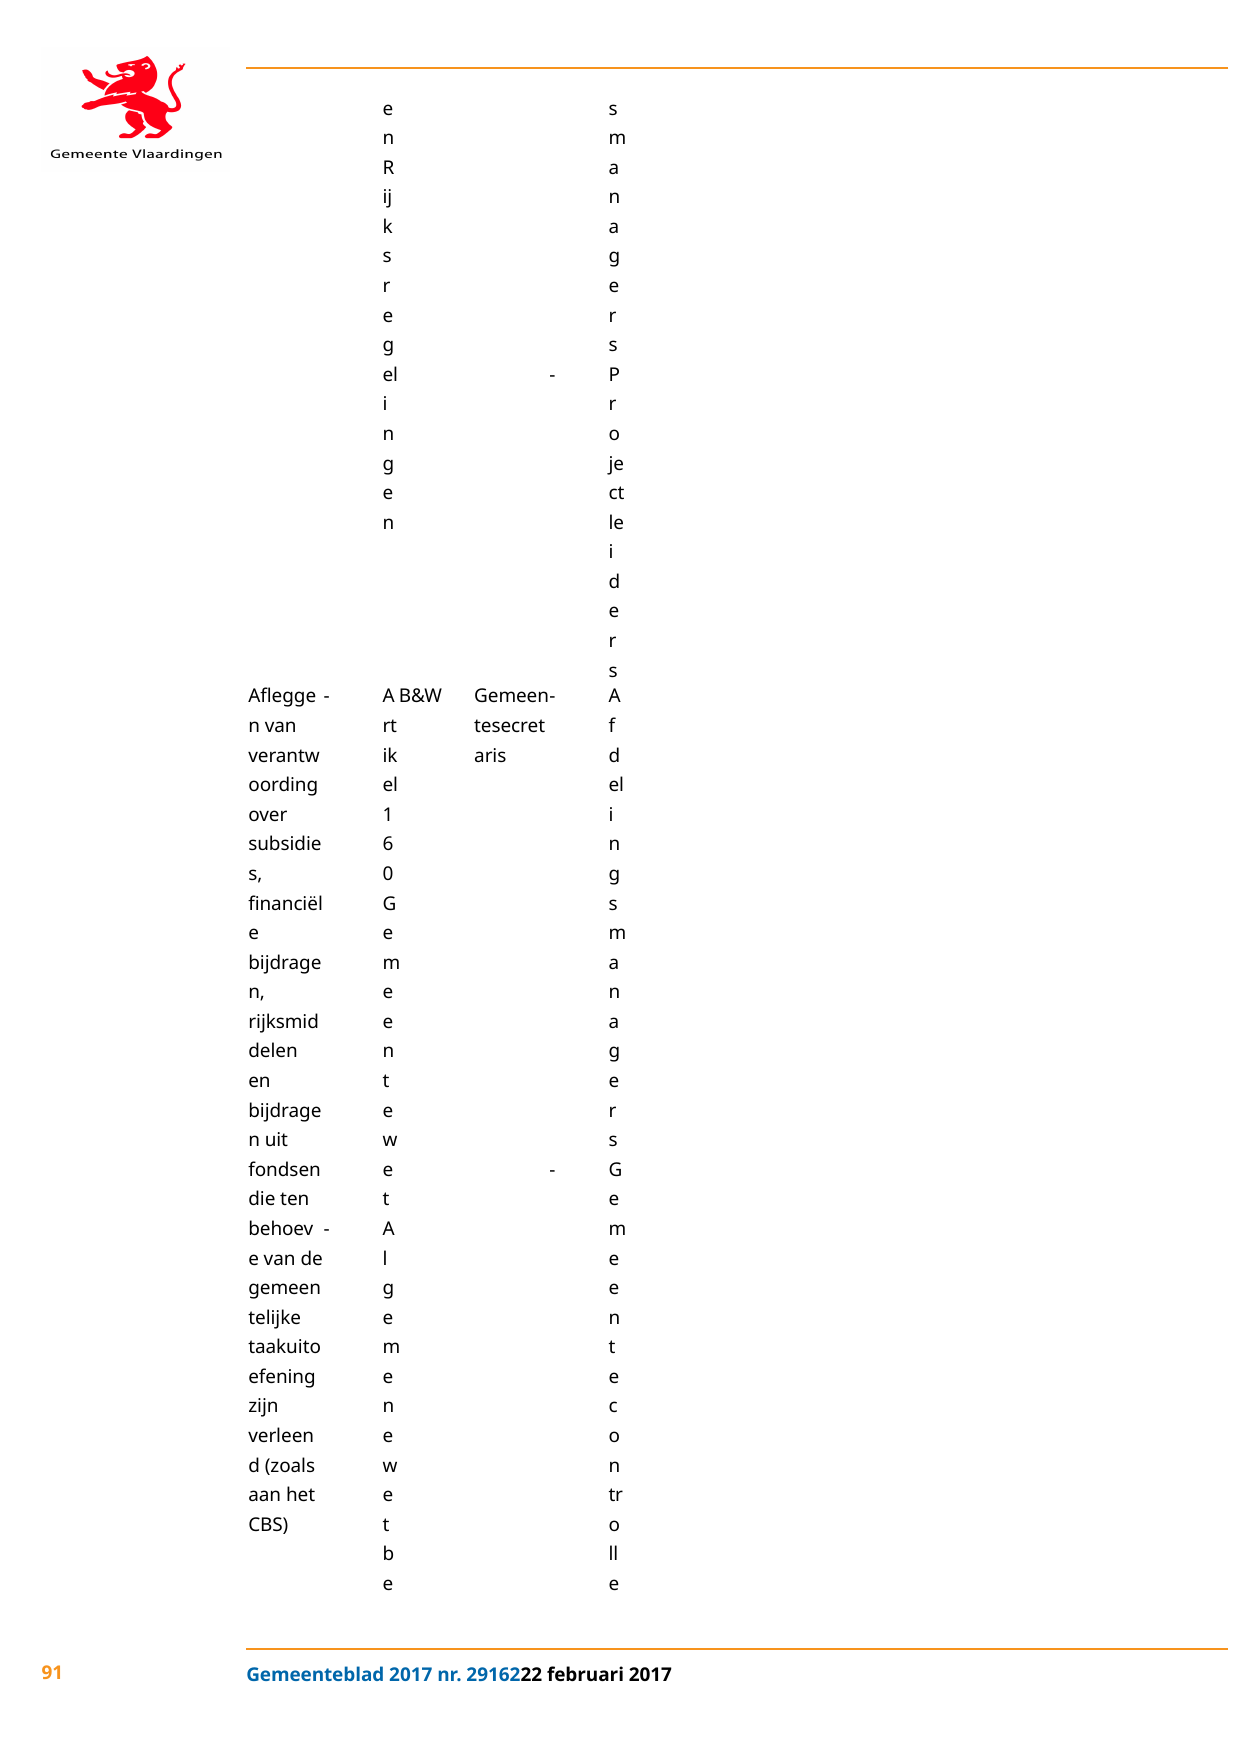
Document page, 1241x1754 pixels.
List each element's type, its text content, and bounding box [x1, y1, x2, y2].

table_cell B&W [399, 683, 474, 1596]
table_cell [625, 95, 700, 683]
table_cell [248, 95, 323, 683]
table_cell [625, 683, 700, 1596]
picture [41, 47, 231, 172]
table_cell Artikel 160 Gemeentewet Algemene wet be [323, 683, 398, 1596]
table_cell Gemeentesecretaris [474, 683, 549, 1596]
table_cell smanagers Projectleiders [549, 95, 624, 683]
table_cell Afdelingsmanagers Gemeentecontrolle [549, 683, 624, 1596]
table_cell en Rijksregelingen [323, 95, 398, 683]
table_cell Afleggen van verantwoording over subsidies, financiële bijdragen, rijksmiddelen en bijdragen uit fondsen die ten behoeve van de gemeentelijke taakuitoefening zijn verleend (zoals aan het CBS) [248, 683, 323, 1596]
table_cell [474, 95, 549, 683]
table_cell [399, 95, 474, 683]
